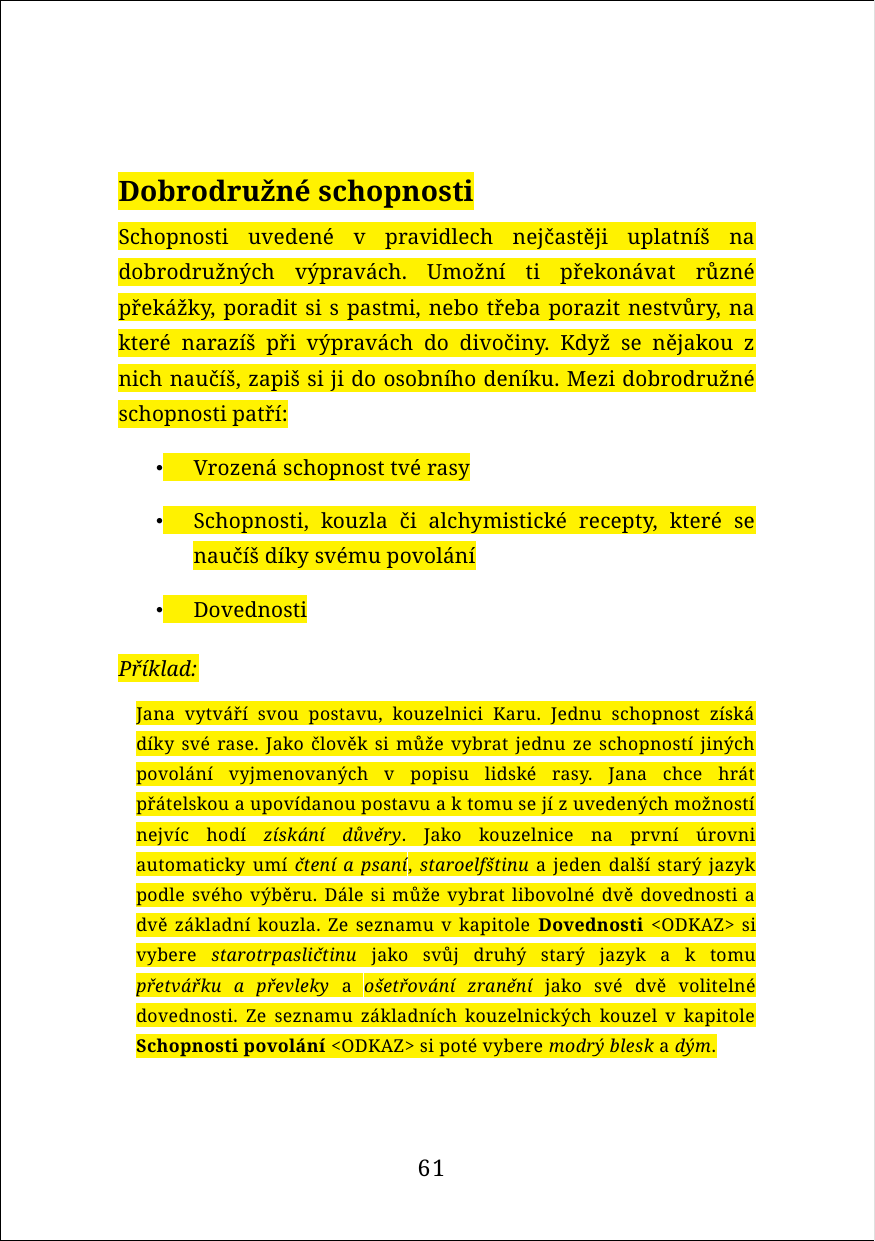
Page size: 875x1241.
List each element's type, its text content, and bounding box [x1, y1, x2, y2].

text Jana vytváří svou postavu, kouzelnici Karu. Jednu schopnost získá díky své rase. Jako člověk si může vybrat jednu ze schopností jiných povolání vyjmenovaných v popisu lidské rasy. Jana chce hrát přátelskou a upovídanou postavu a k tomu se jí z uvedených možností nejvíc hodí získání důvěry. Jako kouzelnice na první úrovni automaticky umí čtení a psaní, staroelfštinu a jeden další starý jazyk podle svého výběru. Dále si může vybrat libovolné dvě dovednosti a dvě základní kouzla. Ze seznamu v kapitole Dovednosti <ODKAZ> si vybere starotrpasličtinu jako svůj druhý starý jazyk a k tomu přetvářku a převleky a ošetřování zranění jako své dvě volitelné dovednosti. Ze seznamu základních kouzelnických kouzel v kapitole Schopnosti povolání <ODKAZ> si poté vybere modrý blesk a dým. [136, 701, 756, 1058]
list Vrozená schopnost tvé rasy [156, 453, 756, 481]
subtitle Dobrodružné schopnosti [118, 172, 756, 210]
list Dovednosti [156, 595, 756, 623]
text Příklad: [118, 654, 756, 682]
text Schopnosti uvedené v pravidlech nejčastěji uplatníš na dobrodružných výpravách. Umožní ti překonávat různé překážky, poradit si s pastmi, nebo třeba porazit nestvůry, na které narazíš při výpravách do divočiny. Když se nějakou z nich naučíš, zapiš si ji do osobního deníku. Mezi dobrodružné schopnosti patří: [118, 222, 756, 428]
list Schopnosti, kouzla či alchymistické recepty, které se naučíš díky svému povolání [156, 506, 756, 570]
